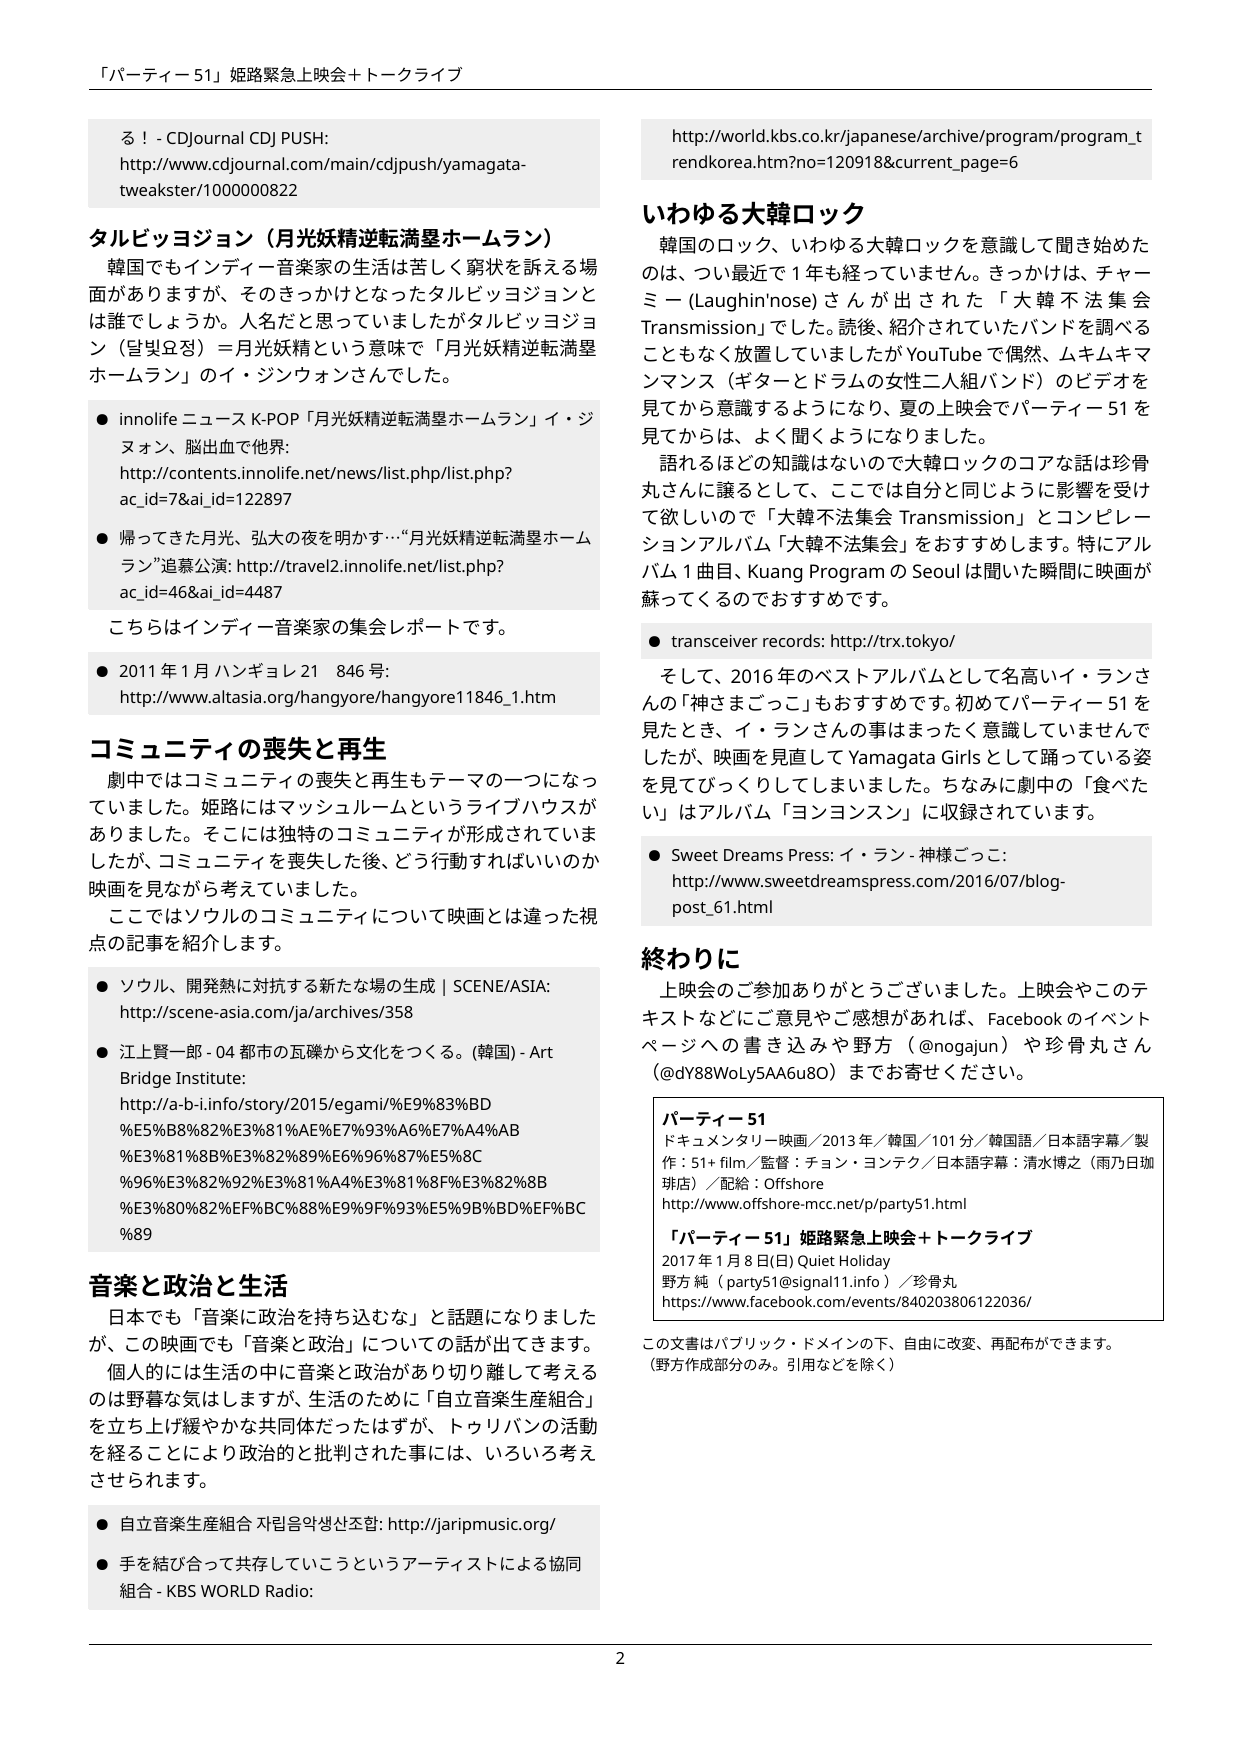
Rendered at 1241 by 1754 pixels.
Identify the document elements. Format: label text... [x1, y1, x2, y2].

list transceiver records: http://trx.tokyo/ [642, 624, 1151, 658]
text 上映会のご参加ありがとうございました。上映会やこのテキストなどにご意見やご感想があれば、Facebookのイベントページへの書き込みや野方（@nogajun）や珍骨丸さん（@dY88WoLy5AA6u8O）までお寄せください。 [641, 976, 1152, 1085]
text 「パーティー51」姫路緊急上映会＋トークライブ [662, 1225, 1154, 1249]
text ドキュメンタリー映画／2013年／韓国／101分／韓国語／日本語字幕／製作：51+ film／監督：チョン・ヨンテク／日本語字幕：清水博之（雨乃日珈琲店）／配給：Offshore [662, 1130, 1154, 1193]
text 韓国のロック、いわゆる大韓ロックを意識して聞き始めたのは、つい最近で1年も経っていません。きっかけは、チャーミー(Laughin'nose)さんが出された「大韓不法集会 Transmission」でした。読後、紹介されていたバンドを調べることもなく放置していましたがYouTubeで偶然、ムキムキマンマンス（ギターとドラムの女性二人組バンド）のビデオを見てから意識するようになり、夏の上映会でパーティー51を見てからは、よく聞くようになりました。 [641, 231, 1152, 448]
text http://www.offshore-mcc.net/p/party51.html [662, 1193, 1154, 1213]
text パーティー51 [662, 1106, 1154, 1130]
text https://www.facebook.com/events/840203806122036/ [662, 1292, 1154, 1312]
list ソウル、開発熱に対抗する新たな場の生成 | SCENE/ASIA: http://scene-asia.com/ja/archives/358 [90, 969, 599, 1024]
text 2017年1月8日(日) Quiet Holiday [662, 1249, 1154, 1271]
list る！ - CDJournal CDJ PUSH: http://www.cdjournal.com/main/cdjpush/yamagata-tweakster/1000000822 [90, 120, 599, 207]
text 日本でも「音楽に政治を持ち込むな」と話題になりましたが、この映画でも「音楽と政治」についての話が出てきます。 [88, 1303, 599, 1357]
list 江上賢一郎 - 04 都市の瓦礫から文化をつくる。(韓国) - Art Bridge Institute: http://a-b-i.info/story/2015/egami/%E9%83%BD%E5%B8%82%E3%81%AE%E7%93%A6%E7%A4%AB%E3%81%8B%E3%82%89%E6%96%87%E5%8C%96%E3%82%92%E3%81%A4%E3%81%8F%E3%82%8B%E3%80%82%EF%BC%88%E9%9F%93%E5%9B%BD%EF%BC%89 [90, 1033, 599, 1251]
subtitle タルビッヨジョン（月光妖精逆転満塁ホームラン） [88, 222, 599, 252]
list 自立音楽生産組合 자립음악생산조합: http://jaripmusic.org/ [90, 1506, 599, 1535]
list 手を結び合って共存していこうというアーティストによる協同組合 - KBS WORLD Radio: [90, 1544, 599, 1609]
list 2011年1月 ハンギョレ21 846号: http://www.altasia.org/hangyore/hangyore11846_1.htm [90, 653, 599, 714]
text この文書はパブリック・ドメインの下、自由に改変、再配布ができます。 （野方作成部分のみ。引用などを除く） [641, 1332, 1152, 1375]
subtitle コミュニティの喪失と再生 [88, 729, 599, 765]
text ここではソウルのコミュニティについて映画とは違った視点の記事を紹介します。 [88, 901, 599, 956]
list 帰ってきた月光、弘大の夜を明かす…“月光妖精逆転満塁ホームラン”追慕公演: http://travel2.innolife.net/list.php?ac_id=46&ai_id=4487 [90, 519, 599, 609]
text 個人的には生活の中に音楽と政治があり切り離して考えるのは野暮な気はしますが、生活のために「自立音楽生産組合」を立ち上げ緩やかな共同体だったはずが、トゥリバンの活動を経ることにより政治的と批判された事には、いろいろ考えさせられます。 [88, 1357, 599, 1493]
list innolifeニュース K-POP「月光妖精逆転満塁ホームラン」イ・ジヌォン、脳出血で他界: http://contents.innolife.net/news/list.php/list.php?ac_id=7&ai_id=122897 [90, 401, 599, 510]
text 語れるほどの知識はないので大韓ロックのコアな話は珍骨丸さんに譲るとして、ここでは自分と同じように影響を受けて欲しいので「大韓不法集会 Transmission」とコンピレーションアルバム「大韓不法集会」をおすすめします。特にアルバム1曲目、Kuang ProgramのSeoulは聞いた瞬間に映画が蘇ってくるのでおすすめです。 [641, 448, 1152, 612]
text そして、2016年のベストアルバムとして名高いイ・ランさんの「神さまごっこ」もおすすめです。初めてパーティー51を見たとき、イ・ランさんの事はまったく意識していませんでしたが、映画を見直してYamagata Girlsとして踊っている姿を見てびっくりしてしまいました。ちなみに劇中の「食べたい」はアルバム「ヨンヨンスン」に収録されています。 [641, 661, 1152, 824]
text 劇中ではコミュニティの喪失と再生もテーマの一つになっていました。姫路にはマッシュルームというライブハウスがありました。そこには独特のコミュニティが形成されていましたが、コミュニティを喪失した後、どう行動すればいいのか映画を見ながら考えていました。 [88, 765, 599, 901]
list Sweet Dreams Press: イ・ラン - 神様ごっこ: http://www.sweetdreamspress.com/2016/07/blog-post_61.html [642, 837, 1151, 925]
text 韓国でもインディー音楽家の生活は苦しく窮状を訴える場面がありますが、そのきっかけとなったタルビッヨジョンとは誰でしょうか。人名だと思っていましたがタルビッヨジョン（달빛요정）＝月光妖精という意味で「月光妖精逆転満塁ホームラン」のイ・ジンウォンさんでした。 [88, 252, 599, 388]
subtitle いわゆる大韓ロック [641, 195, 1152, 231]
subtitle 終わりに [641, 940, 1152, 976]
subtitle 音楽と政治と生活 [88, 1267, 599, 1303]
list http://world.kbs.co.kr/japanese/archive/program/program_trendkorea.htm?no=120918&current_page=6 [642, 120, 1151, 179]
text こちらはインディー音楽家の集会レポートです。 [88, 613, 599, 640]
text 野方 純（ party51@signal11.info ）／珍骨丸 [662, 1271, 1154, 1292]
